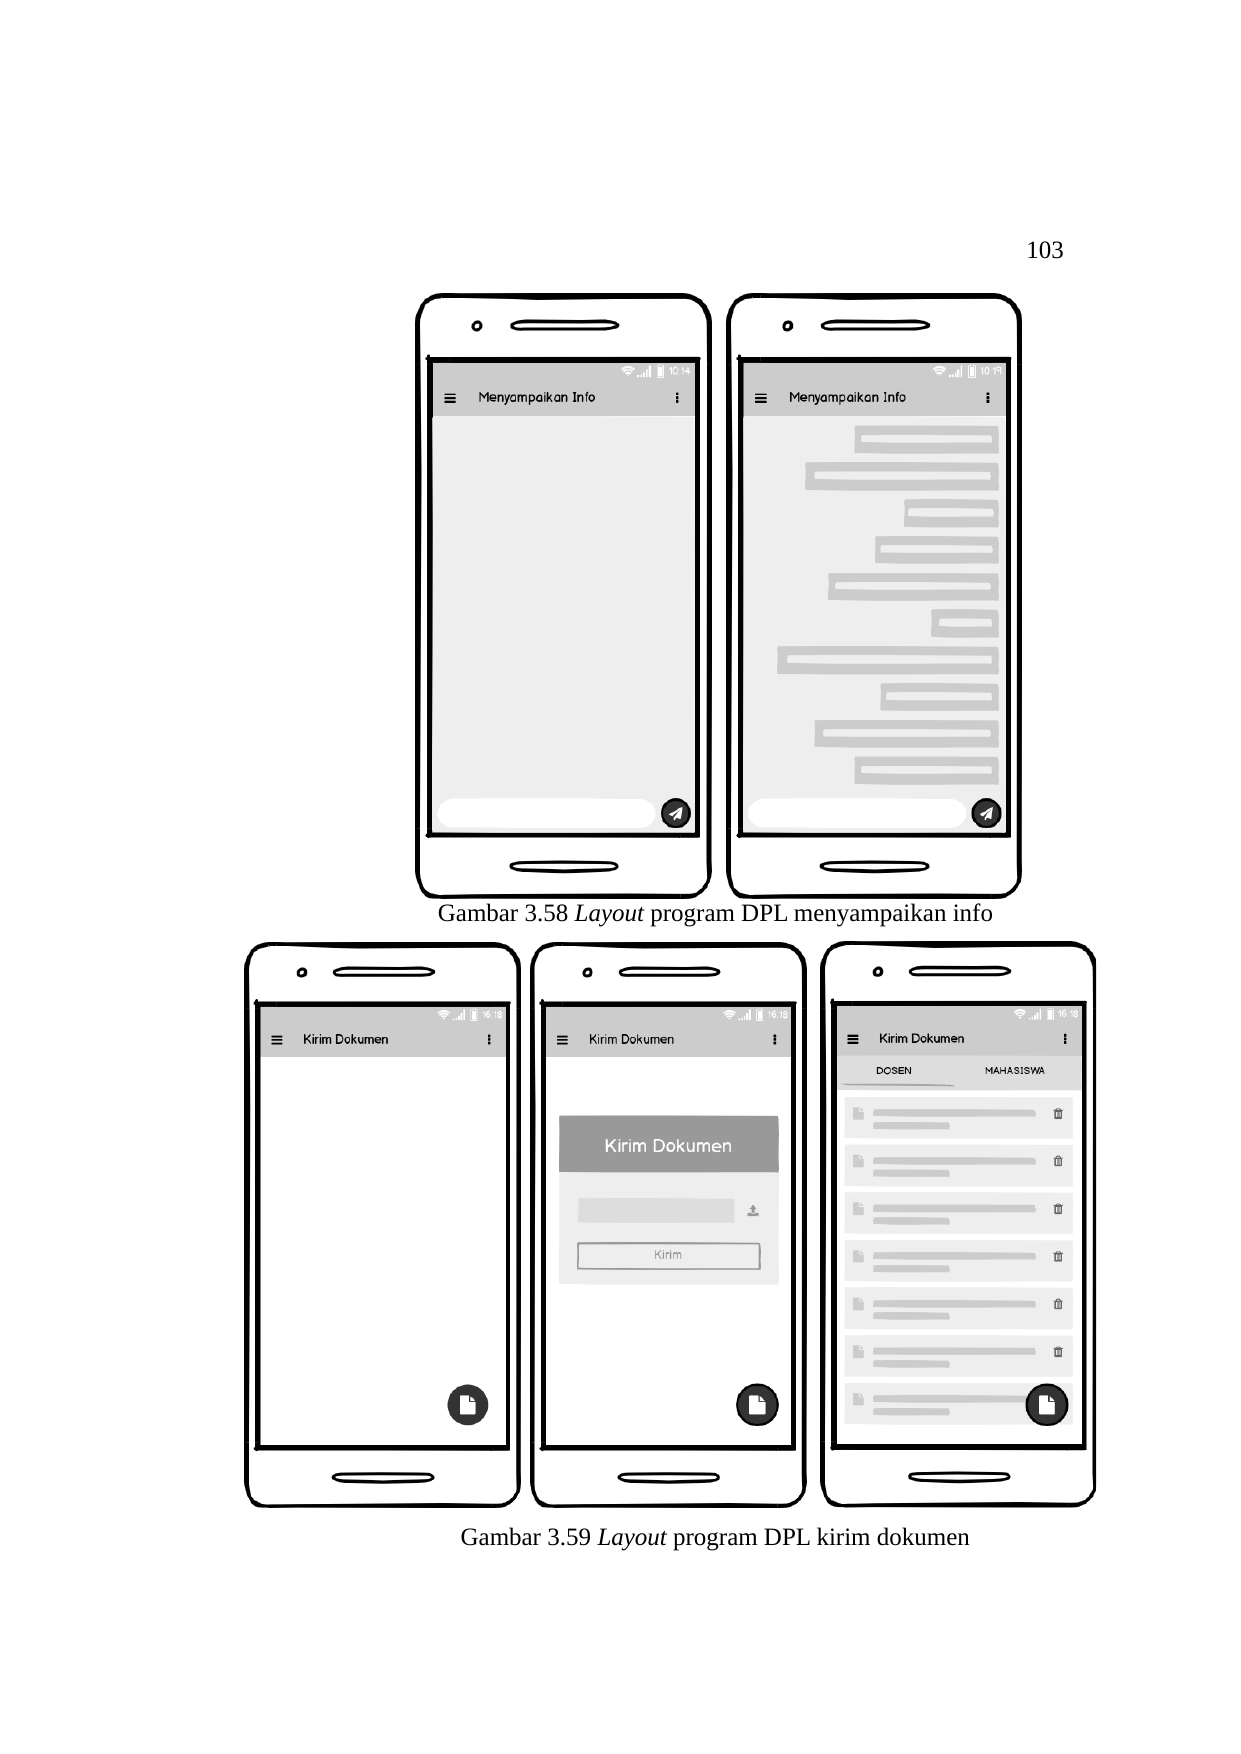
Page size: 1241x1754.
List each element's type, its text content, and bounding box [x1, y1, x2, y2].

text Gambar 3.58 Layout program DPL menyampaikan info [367, 899, 1063, 927]
picture [243, 941, 1097, 1508]
picture [414, 293, 1022, 899]
text Gambar 3.59 Layout program DPL kirim dokumen [367, 1508, 1063, 1550]
